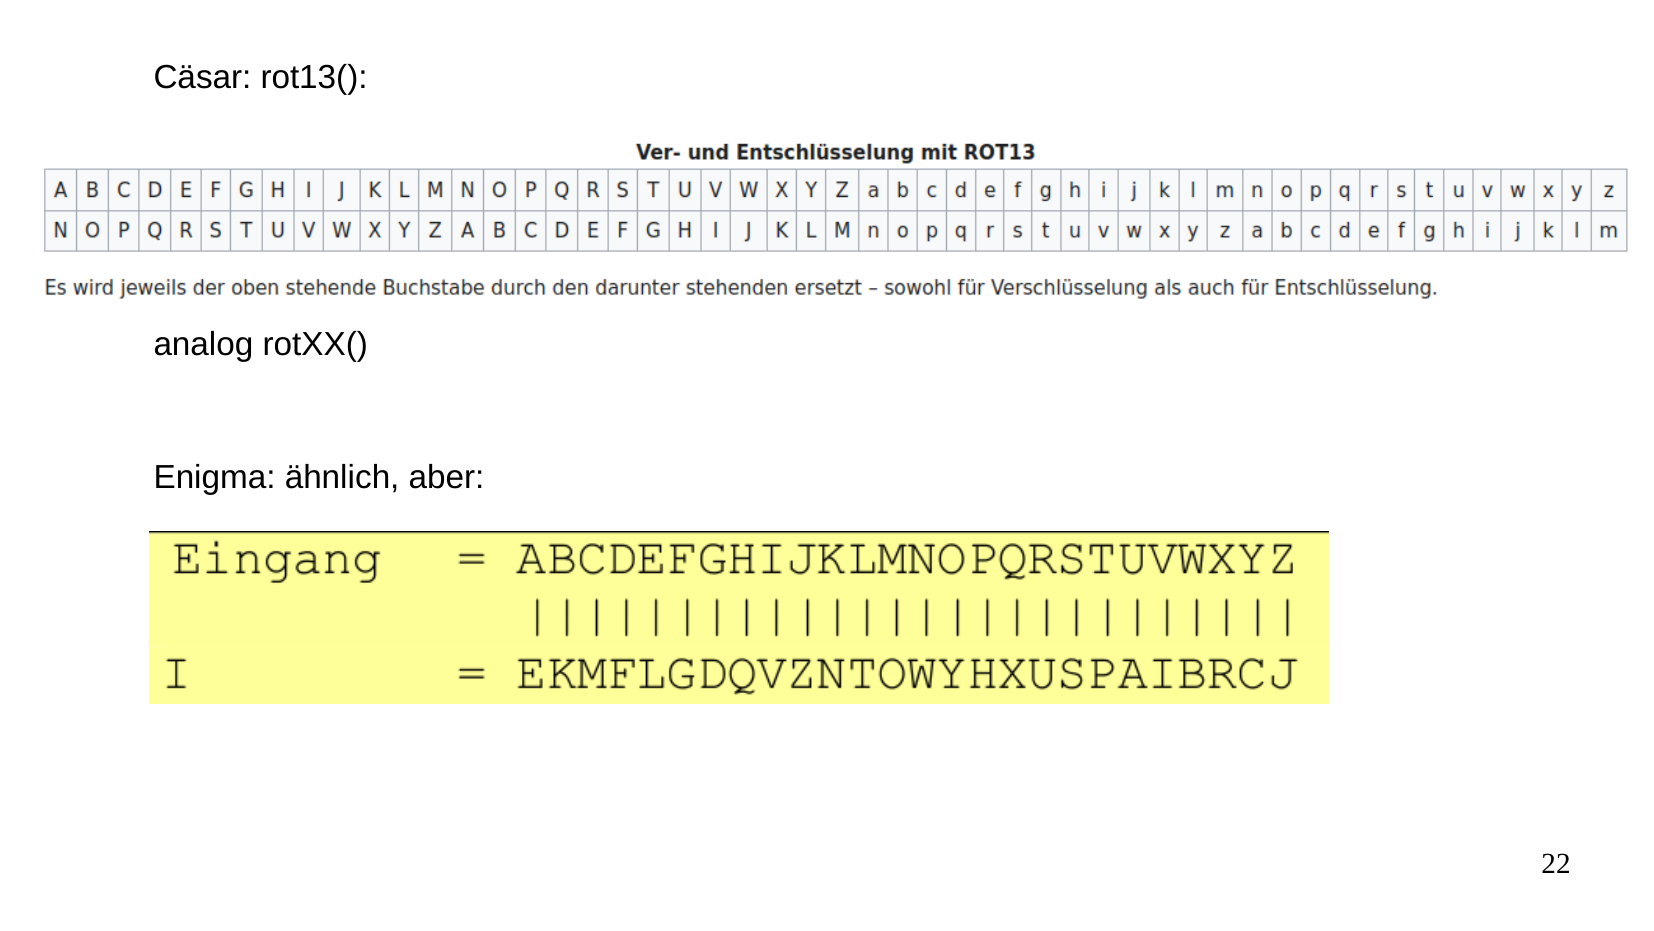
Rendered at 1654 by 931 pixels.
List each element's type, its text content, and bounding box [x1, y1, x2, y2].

picture [149, 531, 1329, 704]
list Cäsar: rot13(): analog rotXX() Enigma: ähnlich, aber: [82, 326, 1571, 886]
picture [29, 118, 1648, 326]
list Cäsar: rot13(): analog rotXX() Enigma: ähnlich, aber: [82, 59, 1571, 118]
